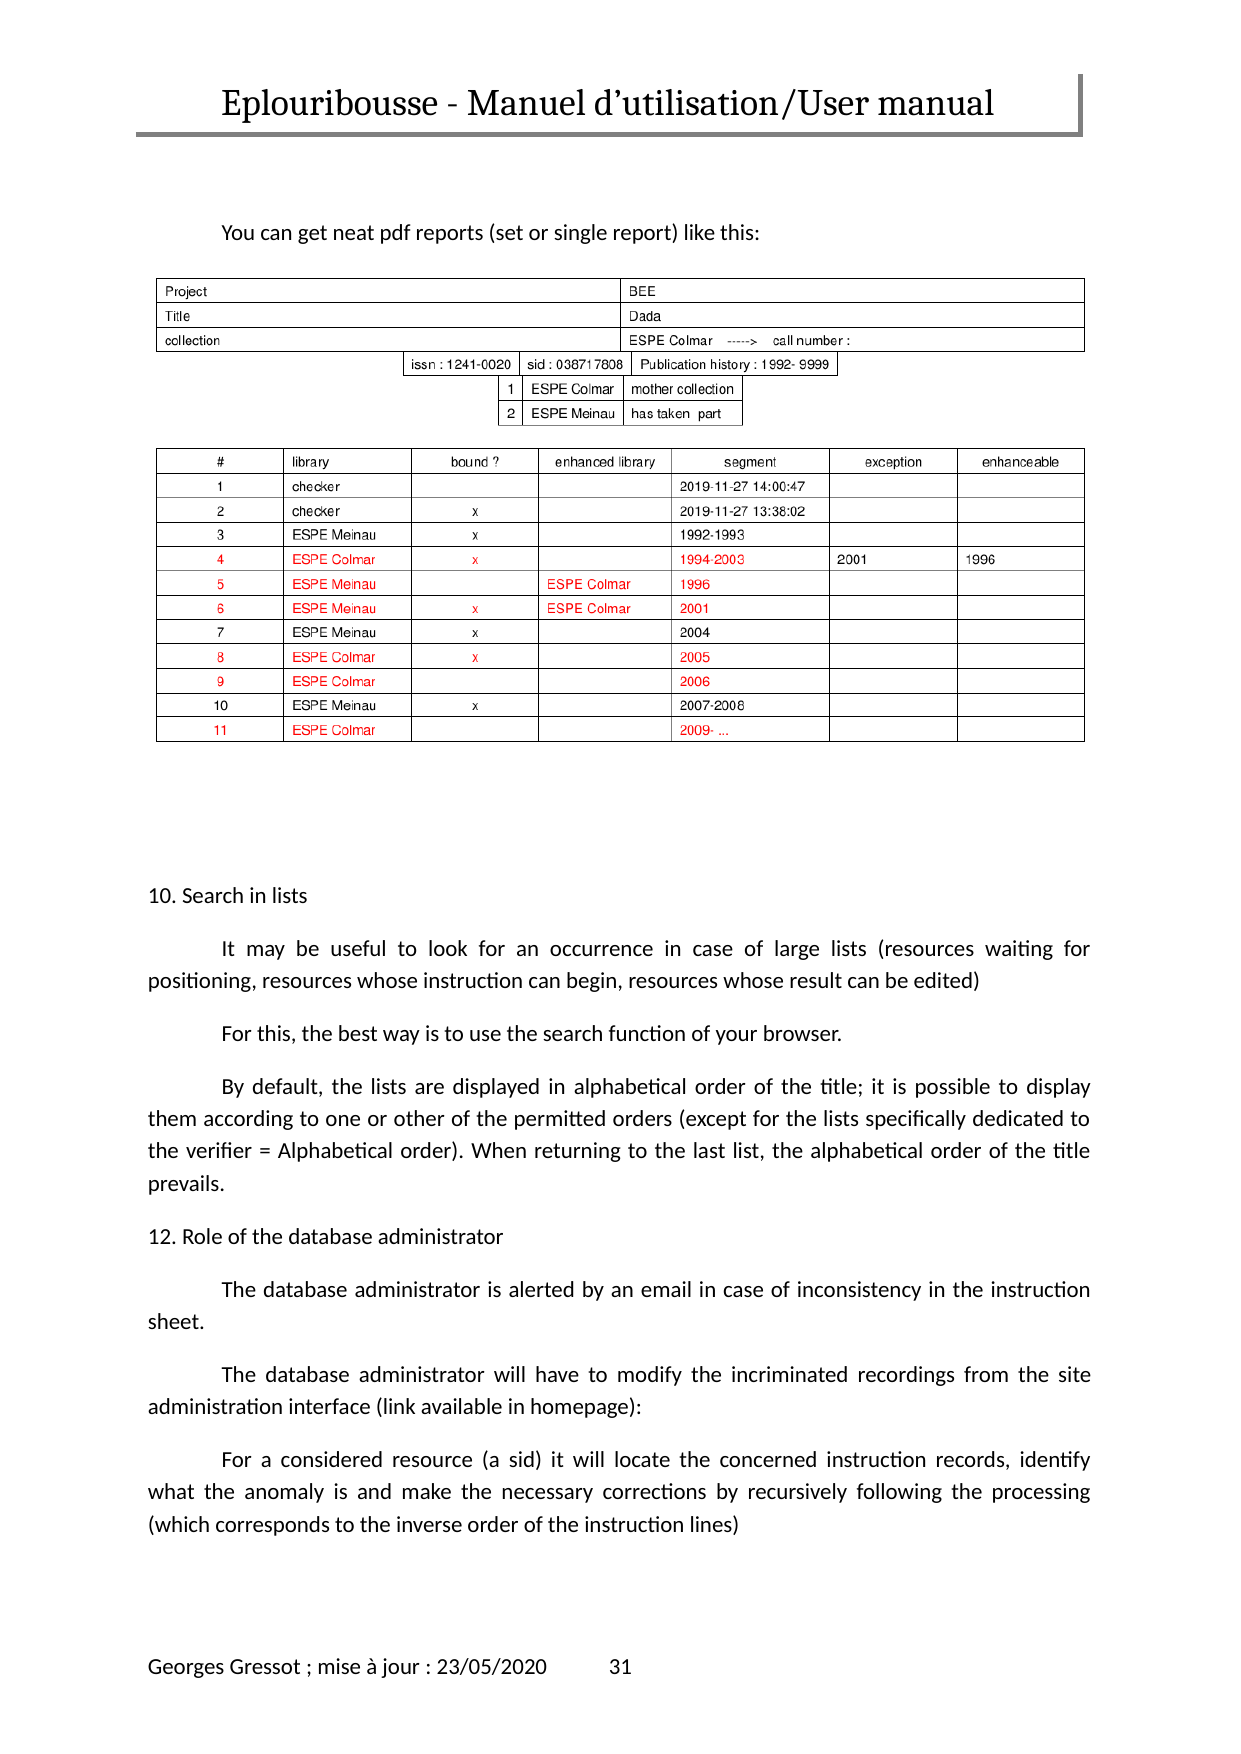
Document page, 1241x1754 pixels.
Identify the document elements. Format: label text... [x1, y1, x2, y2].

text For this, the best way is to use the search function of your browser. [148, 1019, 1093, 1047]
text For a considered resource (a sid) it will locate the concerned instruction records, identify what the anomaly is and make the necessary corrections by recursively following the processing (which corresponds to the inverse order of the instruction lines) [148, 1445, 1093, 1538]
text The database administrator is alerted by an email in case of inconsistency in the instruction sheet. [148, 1275, 1093, 1335]
text You can get neat pdf reports (set or single report) like this: [148, 218, 1093, 246]
text 10. Search in lists [148, 881, 1093, 909]
text 12. Role of the database administrator [148, 1222, 1093, 1250]
picture [147, 270, 1093, 746]
text The database administrator will have to modify the incriminated recordings from the site administration interface (link available in homepage): [148, 1360, 1093, 1420]
text It may be useful to look for an occurrence in case of large lists (resources waiting for positioning, resources whose instruction can begin, resources whose result can be edited) [148, 934, 1093, 994]
text By default, the lists are displayed in alphabetical order of the title; it is possible to display them according to one or other of the permitted orders (except for the lists specifically dedicated to the verifier = Alphabetical order). When returning to the last list, the alphabetical order of the title prevails. [148, 1072, 1093, 1197]
